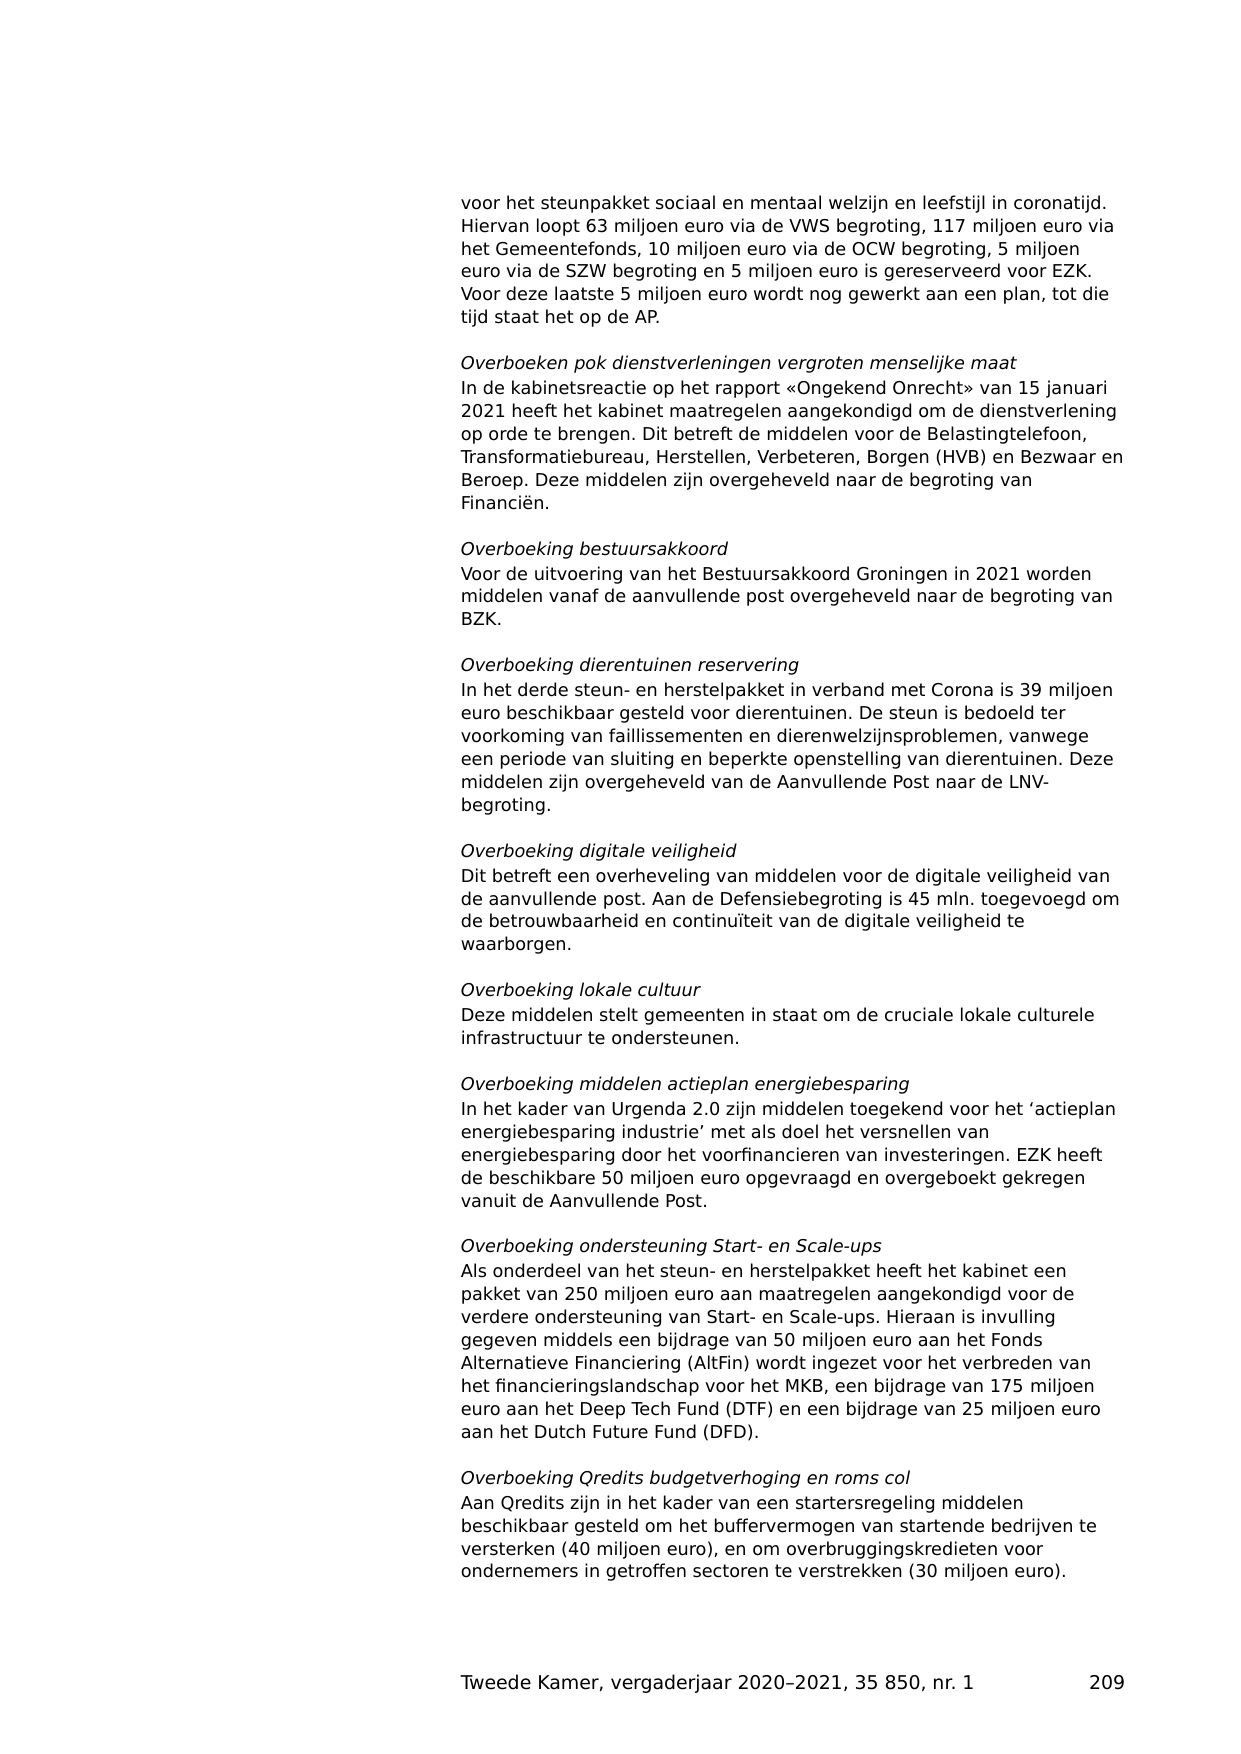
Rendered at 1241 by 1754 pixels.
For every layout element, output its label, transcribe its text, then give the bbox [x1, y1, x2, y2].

text Overboeking lokale cultuur [461, 978, 1125, 1001]
text Overboeking dierentuinen reservering [461, 653, 1125, 676]
text Overboeking ondersteuning Start- en Scale-ups [461, 1234, 1125, 1257]
text In het kader van Urgenda 2.0 zijn middelen toegekend voor het ‘actieplan energiebesparing industrie’ met als doel het versnellen van energiebesparing door het voorfinancieren van investeringen. EZK heeft de beschikbare 50 miljoen euro opgevraagd en overgeboekt gekregen vanuit de Aanvullende Post. [461, 1097, 1125, 1212]
text Overboeking bestuursakkoord [461, 537, 1125, 559]
text In de kabinetsreactie op het rapport «Ongekend Onrecht» van 15 januari 2021 heeft het kabinet maatregelen aangekondigd om de dienstverlening op orde te brengen. Dit betreft de middelen voor de Belastingtelefoon, Transformatiebureau, Herstellen, Verbeteren, Borgen (HVB) en Bezwaar en Beroep. Deze middelen zijn overgeheveld naar de begroting van Financiën. [461, 376, 1125, 514]
text Voor de uitvoering van het Bestuursakkoord Groningen in 2021 worden middelen vanaf de aanvullende post overgeheveld naar de begroting van BZK. [461, 562, 1125, 630]
text Overboeking middelen actieplan energiebesparing [461, 1072, 1125, 1095]
text voor het steunpakket sociaal en mentaal welzijn en leefstijl in coronatijd. Hiervan loopt 63 miljoen euro via de VWS begroting, 117 miljoen euro via het Gemeentefonds, 10 miljoen euro via de OCW begroting, 5 miljoen euro via de SZW begroting en 5 miljoen euro is gereserveerd voor EZK. Voor deze laatste 5 miljoen euro wordt nog gewerkt aan een plan, tot die tijd staat het op de AP. [461, 191, 1125, 328]
text Als onderdeel van het steun- en herstelpakket heeft het kabinet een pakket van 250 miljoen euro aan maatregelen aangekondigd voor de verdere ondersteuning van Start- en Scale-ups. Hieraan is invulling gegeven middels een bijdrage van 50 miljoen euro aan het Fonds Alternatieve Financiering (AltFin) wordt ingezet voor het verbreden van het financieringslandschap voor het MKB, een bijdrage van 175 miljoen euro aan het Deep Tech Fund (DTF) en een bijdrage van 25 miljoen euro aan het Dutch Future Fund (DFD). [461, 1259, 1125, 1443]
text Overboeken pok dienstverleningen vergroten menselijke maat [461, 351, 1125, 374]
text Overboeking digitale veiligheid [461, 839, 1125, 862]
text In het derde steun- en herstelpakket in verband met Corona is 39 miljoen euro beschikbaar gesteld voor dierentuinen. De steun is bedoeld ter voorkoming van faillissementen en dierenwelzijnsproblemen, vanwege een periode van sluiting en beperkte openstelling van dierentuinen. Deze middelen zijn overgeheveld van de Aanvullende Post naar de LNV-begroting. [461, 678, 1125, 816]
text Dit betreft een overheveling van middelen voor de digitale veiligheid van de aanvullende post. Aan de Defensiebegroting is 45 mln. toegevoegd om de betrouwbaarheid en continuïteit van de digitale veiligheid te waarborgen. [461, 864, 1125, 955]
text Deze middelen stelt gemeenten in staat om de cruciale lokale culturele infrastructuur te ondersteunen. [461, 1003, 1125, 1049]
text Aan Qredits zijn in het kader van een startersregeling middelen beschikbaar gesteld om het buffervermogen van startende bedrijven te versterken (40 miljoen euro), en om overbruggingskredieten voor ondernemers in getroffen sectoren te verstrekken (30 miljoen euro). [461, 1491, 1125, 1582]
text Overboeking Qredits budgetverhoging en roms col [461, 1466, 1125, 1489]
